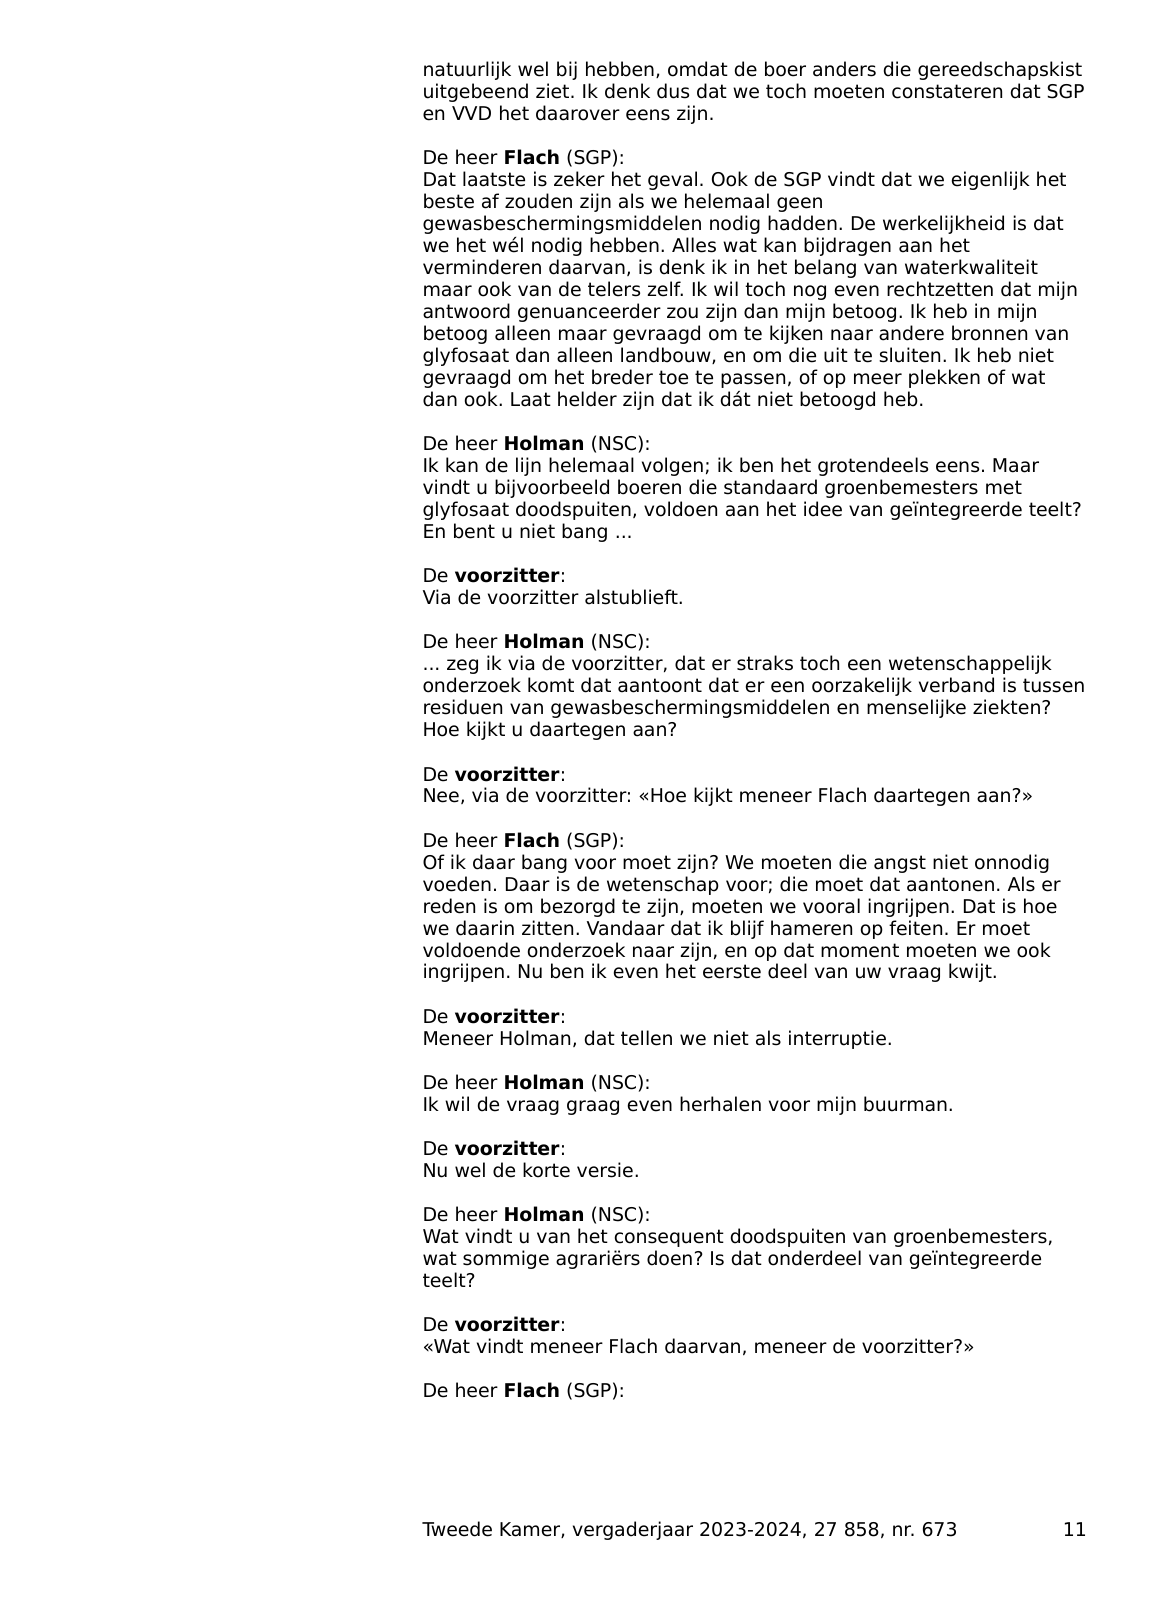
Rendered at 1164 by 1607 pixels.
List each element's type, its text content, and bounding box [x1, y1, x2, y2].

text De heer Holman (NSC): [422, 631, 1087, 653]
text De heer Holman (NSC): [422, 1204, 1087, 1226]
text De voorzitter: [422, 1006, 1087, 1028]
text De voorzitter: [422, 763, 1087, 785]
text Nu wel de korte versie. [422, 1160, 1087, 1182]
text Via de voorzitter alstublieft. [422, 587, 1087, 609]
text «Wat vindt meneer Flach daarvan, meneer de voorzitter?» [422, 1336, 1087, 1358]
text De voorzitter: [422, 1138, 1087, 1160]
text Dat laatste is zeker het geval. Ook de SGP vindt dat we eigenlijk het beste af zouden zijn als we helemaal geen gewasbeschermingsmiddelen nodig hadden. De werkelijkheid is dat we het wél nodig hebben. Alles wat kan bijdragen aan het verminderen daarvan, is denk ik in het belang van waterkwaliteit maar ook van de telers zelf. Ik wil toch nog even rechtzetten dat mijn antwoord genuanceerder zou zijn dan mijn betoog. Ik heb in mijn betoog alleen maar gevraagd om te kijken naar andere bronnen van glyfosaat dan alleen landbouw, en om die uit te sluiten. Ik heb niet gevraagd om het breder toe te passen, of op meer plekken of wat dan ook. Laat helder zijn dat ik dát niet betoogd heb. [422, 169, 1087, 411]
text Wat vindt u van het consequent doodspuiten van groenbemesters, wat sommige agrariërs doen? Is dat onderdeel van geïntegreerde teelt? [422, 1226, 1087, 1292]
text De heer Flach (SGP): [422, 147, 1087, 169]
text De voorzitter: [422, 1314, 1087, 1336]
text De heer Flach (SGP): [422, 1380, 1087, 1402]
text Ik wil de vraag graag even herhalen voor mijn buurman. [422, 1094, 1087, 1116]
text De heer Flach (SGP): [422, 829, 1087, 852]
text Nee, via de voorzitter: «Hoe kijkt meneer Flach daartegen aan?» [422, 785, 1087, 807]
text Ik kan de lijn helemaal volgen; ik ben het grotendeels eens. Maar vindt u bijvoorbeeld boeren die standaard groenbemesters met glyfosaat doodspuiten, voldoen aan het idee van geïntegreerde teelt? En bent u niet bang ... [422, 455, 1087, 543]
text Of ik daar bang voor moet zijn? We moeten die angst niet onnodig voeden. Daar is de wetenschap voor; die moet dat aantonen. Als er reden is om bezorgd te zijn, moeten we vooral ingrijpen. Dat is hoe we daarin zitten. Vandaar dat ik blijf hameren op feiten. Er moet voldoende onderzoek naar zijn, en op dat moment moeten we ook ingrijpen. Nu ben ik even het eerste deel van uw vraag kwijt. [422, 852, 1087, 983]
text De heer Holman (NSC): [422, 433, 1087, 455]
text De voorzitter: [422, 565, 1087, 587]
text Meneer Holman, dat tellen we niet als interruptie. [422, 1028, 1087, 1049]
text ... zeg ik via de voorzitter, dat er straks toch een wetenschappelijk onderzoek komt dat aantoont dat er een oorzakelijk verband is tussen residuen van gewasbeschermingsmiddelen en menselijke ziekten? Hoe kijkt u daartegen aan? [422, 653, 1087, 741]
text natuurlijk wel bij hebben, omdat de boer anders die gereedschapskist uitgebeend ziet. Ik denk dus dat we toch moeten constateren dat SGP en VVD het daarover eens zijn. [422, 59, 1087, 125]
text De heer Holman (NSC): [422, 1072, 1087, 1094]
